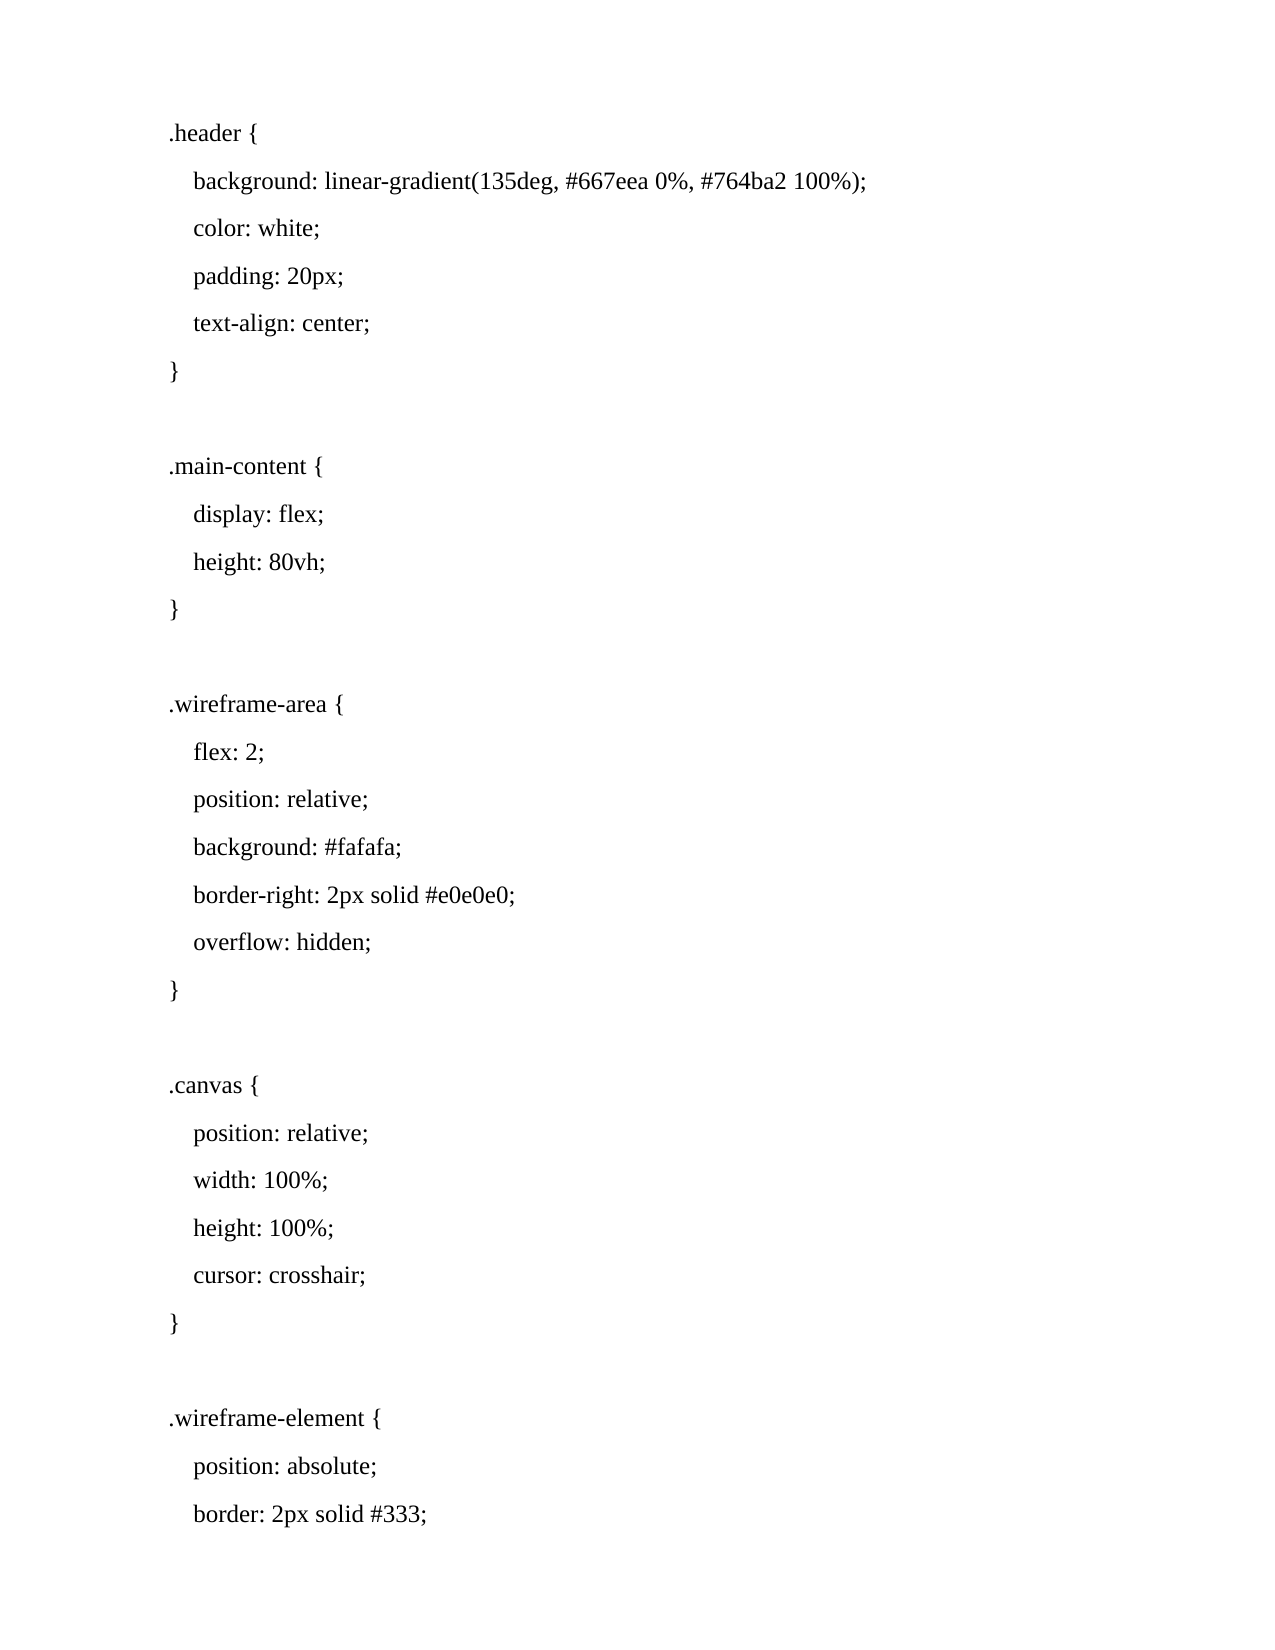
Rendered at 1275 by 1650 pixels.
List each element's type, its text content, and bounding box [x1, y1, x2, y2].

text .wireframe-element { [118, 1403, 1157, 1432]
text .canvas { [118, 1070, 1157, 1099]
text } [118, 975, 1157, 1004]
text position: absolute; [118, 1451, 1157, 1480]
text border: 2px solid #333; [118, 1499, 1157, 1527]
text background: linear-gradient(135deg, #667eea 0%, #764ba2 100%); [118, 166, 1157, 194]
text display: flex; [118, 499, 1157, 528]
text cursor: crosshair; [118, 1261, 1157, 1289]
text } [118, 594, 1157, 623]
text position: relative; [118, 784, 1157, 813]
text .main-content { [118, 451, 1157, 480]
text background: #fafafa; [118, 832, 1157, 861]
text text-align: center; [118, 308, 1157, 337]
text .wireframe-area { [118, 689, 1157, 718]
text overflow: hidden; [118, 927, 1157, 956]
text color: white; [118, 213, 1157, 242]
text } [118, 356, 1157, 385]
text } [118, 1308, 1157, 1337]
text padding: 20px; [118, 261, 1157, 290]
text height: 100%; [118, 1213, 1157, 1242]
text position: relative; [118, 1118, 1157, 1147]
text width: 100%; [118, 1165, 1157, 1194]
text .header { [118, 118, 1157, 147]
text border-right: 2px solid #e0e0e0; [118, 880, 1157, 908]
text flex: 2; [118, 737, 1157, 766]
text height: 80vh; [118, 547, 1157, 575]
